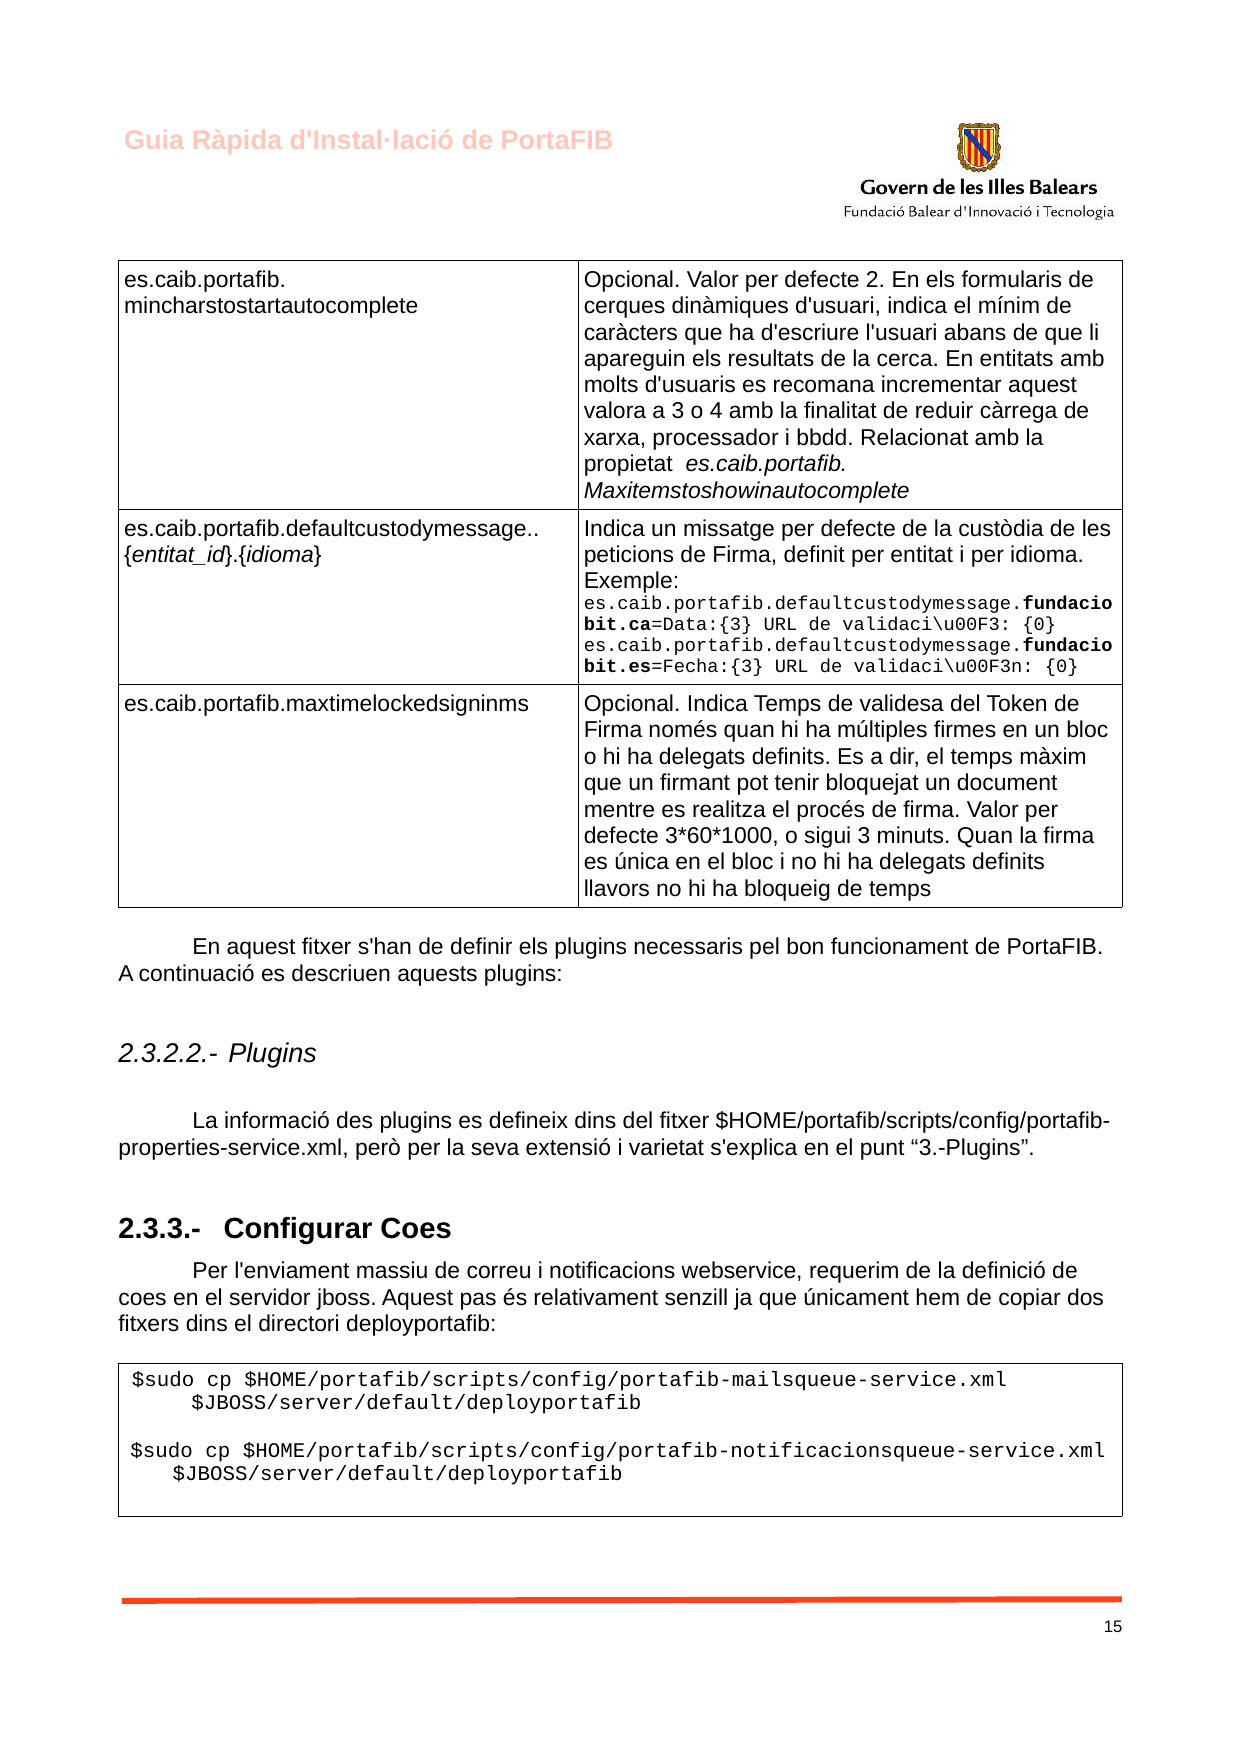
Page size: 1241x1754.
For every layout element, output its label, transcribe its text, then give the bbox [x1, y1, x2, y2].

text Per l'enviament massiu de correu i notificacions webservice, requerim de la definició de coes en el servidor jboss. Aquest pas és relativament senzill ja que únicament hem de copiar dos fitxers dins el directori deployportafib: [118, 1257, 1122, 1336]
table_cell Opcional. Valor per defecte 2. En els formularis de cerques dinàmiques d'usuari, indica el mínim de caràcters que ha d'escriure l'usuari abans de que li apareguin els resultats de la cerca. En entitats amb molts d'usuaris es recomana incrementar aquest valora a 3 o 4 amb la finalitat de reduir càrrega de xarxa, processador i bbdd. Relacionat amb la propietat es.caib.portafib. Maxitemstoshowinautocomplete [579, 261, 1122, 509]
table_cell es.caib.portafib.maxtimelockedsigninms [119, 685, 578, 907]
picture [840, 123, 1117, 220]
table_cell es.caib.portafib. mincharstostartautocomplete [119, 261, 578, 509]
table_cell Opcional. Indica Temps de validesa del Token de Firma només quan hi ha múltiples firmes en un bloc o hi ha delegats definits. Es a dir, el temps màxim que un firmant pot tenir bloquejat un document mentre es realitza el procés de firma. Valor per defecte 3*60*1000, o sigui 3 minuts. Quan la firma es única en el bloc i no hi ha delegats definits llavors no hi ha bloqueig de temps [579, 685, 1122, 907]
subtitle Plugins [118, 1037, 1122, 1068]
table_header $sudo cp $HOME/portafib/scripts/config/portafib-mailsqueue-service.xml $JBOSS/server/default/deployportafib $sudo cp $HOME/portafib/scripts/config/portafib-notificacionsqueue-service.xml $JBOSS/server/default/deployportafib [119, 1364, 1122, 1516]
table_cell es.caib.portafib.defaultcustodymessage..{entitat_id}.{idioma} [119, 510, 578, 684]
text En aquest fitxer s'han de definir els plugins necessaris pel bon funcionament de PortaFIB. A continuació es descriuen aquests plugins: [118, 933, 1122, 986]
text La informació des plugins es defineix dins del fitxer $HOME/portafib/scripts/config/portafib-properties-service.xml, però per la seva extensió i varietat s'explica en el punt “3.-Plugins”. [118, 1107, 1122, 1160]
table_cell Indica un missatge per defecte de la custòdia de les peticions de Firma, definit per entitat i per idioma. Exemple: es.caib.portafib.defaultcustodymessage.fundaciobit.ca=Data:{3} URL de validaci\u00F3: {0} es.caib.portafib.defaultcustodymessage.fundaciobit.es=Fecha:{3} URL de validaci\u00F3n: {0} [579, 510, 1122, 684]
subtitle Configurar Coes [118, 1211, 1122, 1245]
